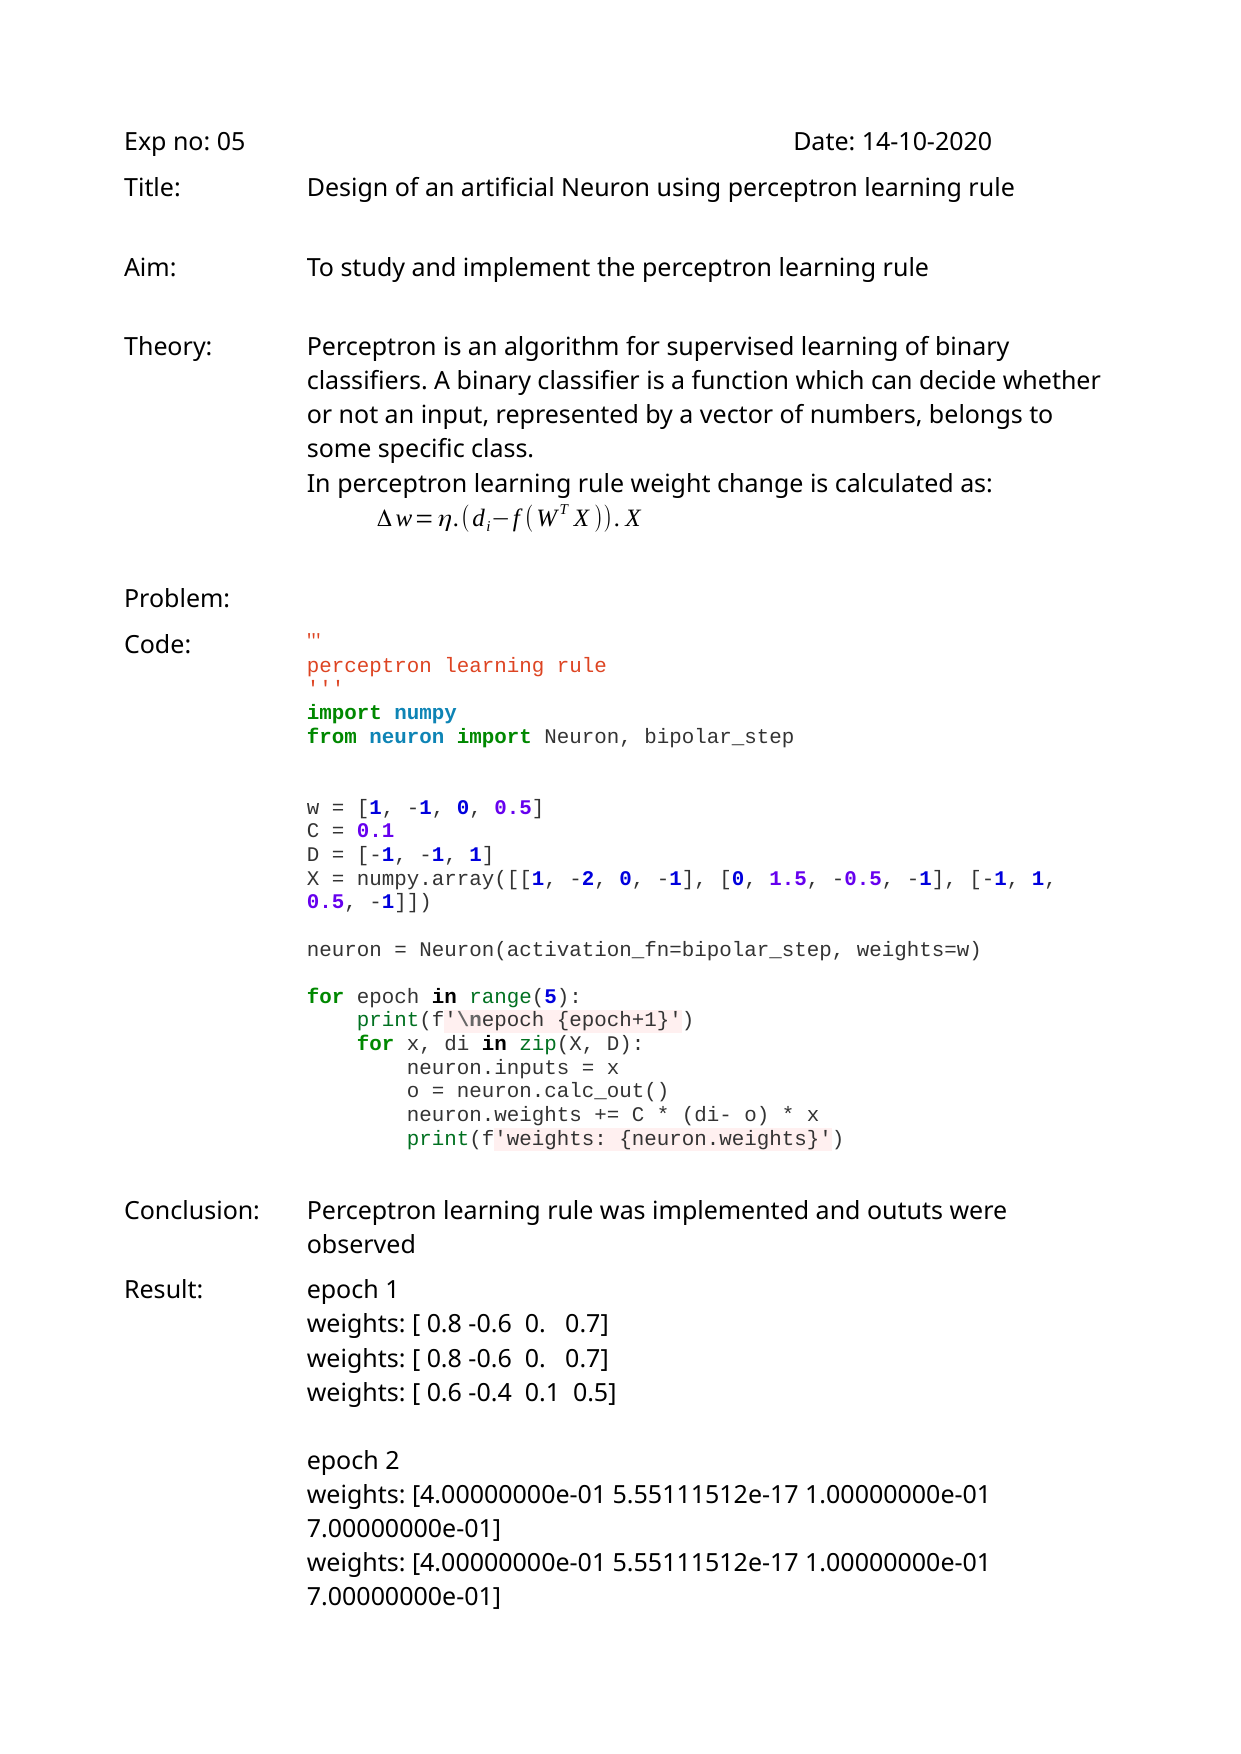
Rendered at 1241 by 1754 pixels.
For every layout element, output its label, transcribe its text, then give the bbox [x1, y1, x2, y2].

table_cell [302, 576, 1123, 621]
table_cell Design of an artificial Neuron using perceptron learning rule [302, 165, 1123, 243]
table_header Date: 14-10-2020 [788, 119, 1123, 164]
table_cell Aim: [119, 245, 301, 323]
table_cell Theory: [119, 324, 301, 575]
table_cell Perceptron is an algorithm for supervised learning of binary classifiers. A binary classifier is a function which can decide whether or not an input, represented by a vector of numbers, belongs to some specific class. In perceptron learning rule weight change is calculated as: [302, 324, 1123, 575]
table_cell Perceptron learning rule was implemented and oututs were observed [302, 1188, 1123, 1266]
table_cell epoch 1 weights: [ 0.8 -0.6 0. 0.7] weights: [ 0.8 -0.6 0. 0.7] weights: [ 0.6 -0.4 0.1 0.5] epoch 2 weights: [4.00000000e-01 5.55111512e-17 1.00000000e-01 7.00000000e-01] weights: [4.00000000e-01 5.55111512e-17 1.00000000e-01 7.00000000e-01] [302, 1267, 1123, 1618]
table_cell Title: [119, 165, 301, 243]
table_cell To study and implement the perceptron learning rule [302, 245, 1123, 323]
table_cell ''' perceptron learning rule ''' import numpy from neuron import Neuron, bipolar_step w = [1, -1, 0, 0.5] C = 0.1 D = [-1, -1, 1] X = numpy.array([[1, -2, 0, -1], [0, 1.5, -0.5, -1], [-1, 1, 0.5, -1]]) neuron = Neuron(activation_fn=bipolar_step, weights=w) for epoch in range(5): print(f'\nepoch {epoch+1}') for x, di in zip(X, D): neuron.inputs = x o = neuron.calc_out() neuron.weights += C * (di- o) * x print(f'weights: {neuron.weights}') [302, 622, 1123, 1187]
table_cell Conclusion: [119, 1188, 301, 1266]
table_cell Problem: [119, 576, 301, 621]
table_cell Code: [119, 622, 301, 1187]
table_header [302, 119, 787, 164]
table_cell Result: [119, 1267, 301, 1618]
table_header Exp no: 05 [119, 119, 301, 164]
